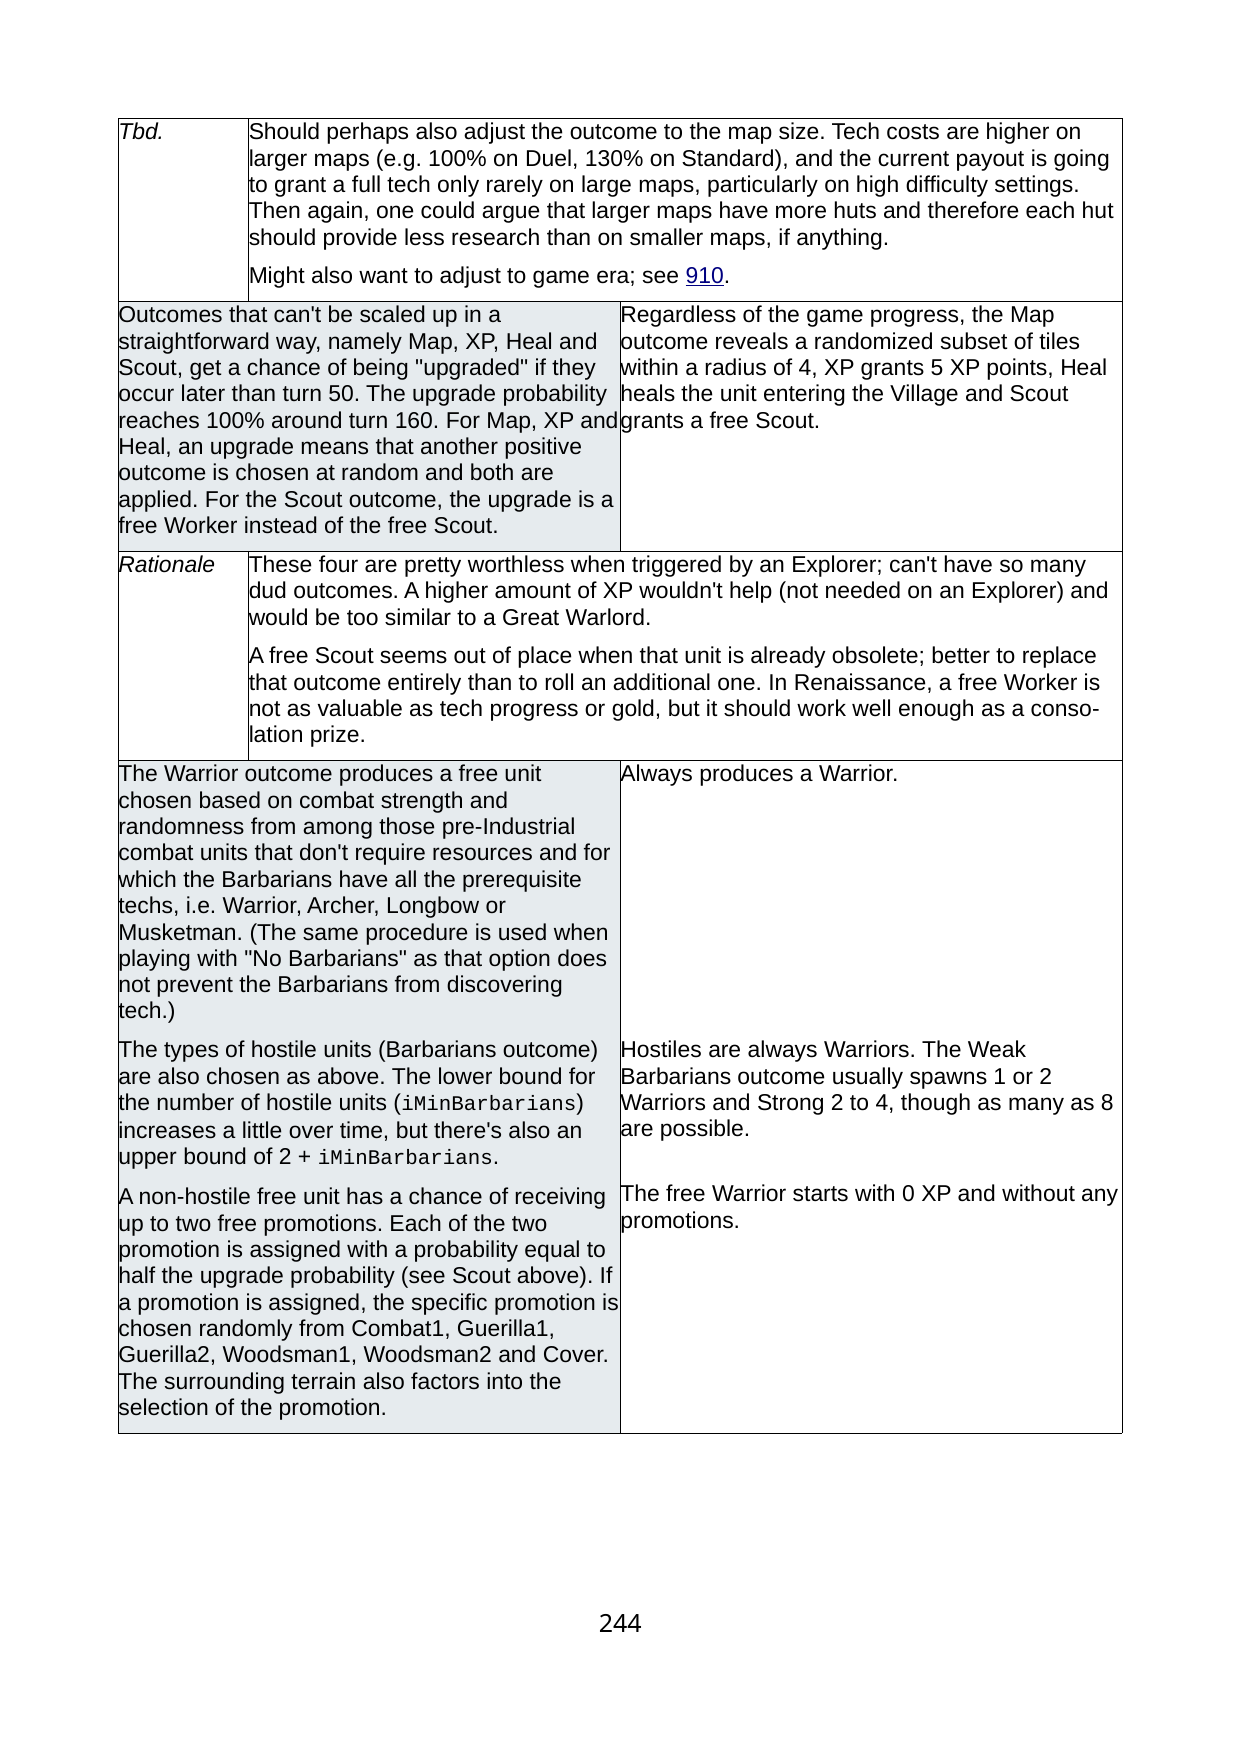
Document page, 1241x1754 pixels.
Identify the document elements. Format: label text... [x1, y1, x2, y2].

table_cell Should perhaps also adjust the outcome to the map size. Tech costs are higher on larger maps (e.g. 100% on Duel, 130% on Standard), and the current payout is going to grant a full tech only rarely on large maps, particularly on high difficulty settings. Then again, one could argue that larger maps have more huts and therefore each hut should provide less research than on smaller maps, if anything. Might also want to adjust to game era; see 910. [249, 119, 1122, 301]
table_cell Always produces a Warrior. Hostiles are always Warriors. The Weak Barbarians outcome usually spawns 1 or 2 Warriors and Strong 2 to 4, though as many as 8 are possible. The free Warrior starts with 0 XP and without any promotions. [621, 761, 1122, 1433]
table_cell These four are pretty worthless when triggered by an Explorer; can't have so many dud outcomes. A higher amount of XP wouldn't help (not needed on an Explorer) and would be too similar to a Great Warlord. A free Scout seems out of place when that unit is already obsolete; better to replace that outcome entirely than to roll an additional one. In Renaissance, a free Worker is not as valuable as tech progress or gold, but it should work well enough as a conso­lation prize. [249, 552, 1122, 760]
table_cell Rationale [119, 552, 248, 760]
table_cell Outcomes that can't be scaled up in a straightforward way, namely Map, XP, Heal and Scout, get a chance of being "upgraded" if they occur later than turn 50. The upgrade probability reaches 100% around turn 160. For Map, XP and Heal, an upgrade means that another positive outcome is chosen at random and both are applied. For the Scout outcome, the upgrade is a free Worker instead of the free Scout. [119, 302, 620, 551]
table_cell The Warrior outcome produces a free unit chosen based on combat strength and randomness from among those pre-Industrial combat units that don't require resources and for which the Barbarians have all the prerequisite techs, i.e. Warrior, Archer, Longbow or Musketman. (The same procedure is used when playing with "No Barbarians" as that option does not prevent the Barbarians from discovering tech.) The types of hostile units (Barbarians outcome) are also chosen as above. The lower bound for the number of hostile units (iMinBarbarians) increases a little over time, but there's also an upper bound of 2 + iMinBarbarians. A non-hostile free unit has a chance of receiving up to two free promotions. Each of the two promotion is assigned with a probability equal to half the upgrade probability (see Scout above). If a promotion is assigned, the specific promotion is chosen randomly from Combat1, Guerilla1, Guerilla2, Woodsman1, Woodsman2 and Cover. The surrounding terrain also factors into the selection of the promotion. [119, 761, 620, 1433]
table_cell Tbd. [119, 119, 248, 301]
table_cell Regardless of the game progress, the Map outcome reveals a randomized subset of tiles within a radius of 4, XP grants 5 XP points, Heal heals the unit entering the Village and Scout grants a free Scout. [621, 302, 1122, 551]
